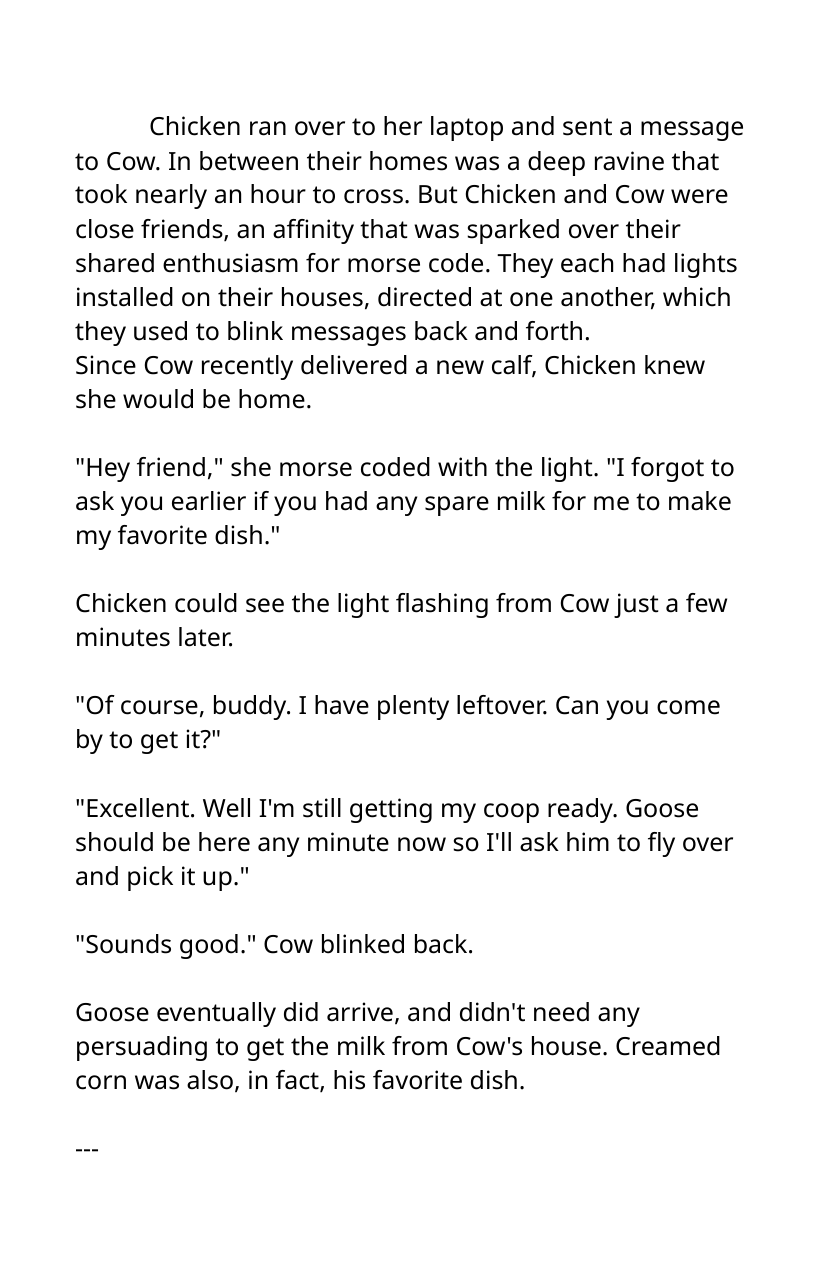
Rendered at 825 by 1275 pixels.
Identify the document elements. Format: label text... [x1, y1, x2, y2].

text "Hey friend," she morse coded with the light. "I forgot to ask you earlier if you had any spare milk for me to make my favorite dish." [75, 450, 750, 552]
text Chicken ran over to her laptop and sent a message to Cow. In between their homes was a deep ravine that took nearly an hour to cross. But Chicken and Cow were close friends, an affinity that was sparked over their shared enthusiasm for morse code. They each had lights installed on their houses, directed at one another, which they used to blink messages back and forth. [75, 109, 750, 347]
text "Sounds good." Cow blinked back. [75, 927, 750, 961]
text --- [75, 1131, 750, 1165]
text "Of course, buddy. I have plenty leftover. Can you come by to get it?" [75, 688, 750, 756]
text Since Cow recently delivered a new calf, Chicken knew she would be home. [75, 347, 750, 416]
text "Excellent. Well I'm still getting my coop ready. Goose should be here any minute now so I'll ask him to fly over and pick it up." [75, 790, 750, 892]
text Goose eventually did arrive, and didn't need any persuading to get the milk from Cow's house. Creamed corn was also, in fact, his favorite dish. [75, 995, 750, 1097]
text Chicken could see the light flashing from Cow just a few minutes later. [75, 586, 750, 654]
